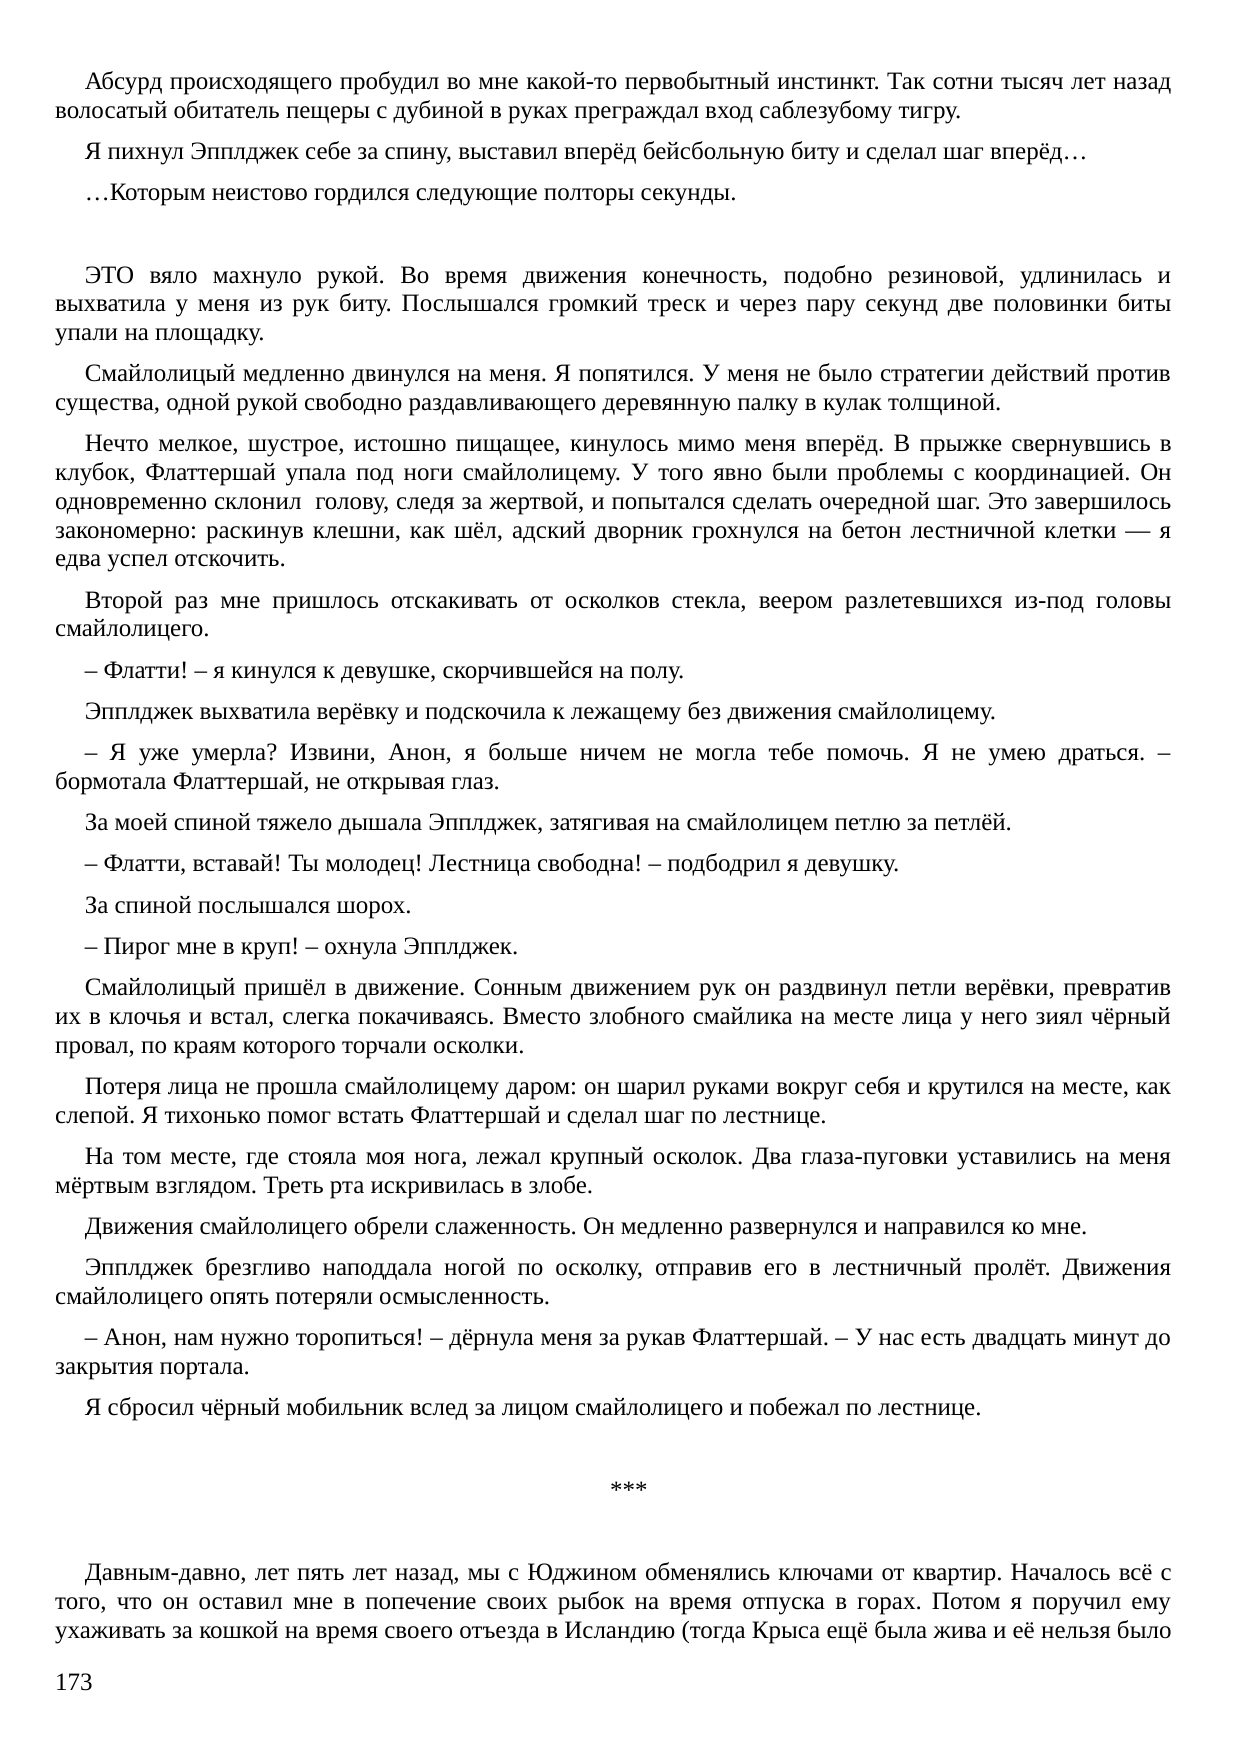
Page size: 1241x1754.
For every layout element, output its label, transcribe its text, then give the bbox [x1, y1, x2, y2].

text Эпплджек брезгливо наподдала ногой по осколку, отправив его в лестничный пролёт. Движения смайлолицего опять потеряли осмысленность. [55, 1252, 1173, 1310]
text Нечто мелкое, шустрое, истошно пищащее, кинулось мимо меня вперёд. В прыжке свернувшись в клубок, Флаттершай упала под ноги смайлолицему. У того явно были проблемы с координацией. Он одновременно склонил голову, следя за жертвой, и попытался сделать очередной шаг. Это завершилось закономерно: раскинув клешни, как шёл, адский дворник грохнулся на бетон лестничной клетки — я едва успел отскочить. [55, 428, 1173, 572]
text Я пихнул Эпплджек себе за спину, выставил вперёд бейсбольную биту и сделал шаг вперёд… [55, 136, 1173, 165]
text На том месте, где стояла моя нога, лежал крупный осколок. Два глаза-пуговки уставились на меня мёртвым взглядом. Треть рта искривилась в злобе. [55, 1141, 1173, 1198]
text *** [55, 1475, 1173, 1503]
text …Которым неистово гордился следующие полторы секунды. [55, 177, 1173, 206]
text – Анон, нам нужно торопиться! – дёрнула меня за рукав Флаттершай. – У нас есть двадцать минут до закрытия портала. [55, 1322, 1173, 1380]
text Давным-давно, лет пять лет назад, мы с Юджином обменялись ключами от квартир. Началось всё с того, что он оставил мне в попечение своих рыбок на время отпуска в горах. Потом я поручил ему ухаживать за кошкой на время своего отъезда в Исландию (тогда Крыса ещё была жива и её нельзя было [55, 1557, 1173, 1643]
text – Пирог мне в круп! – охнула Эпплджек. [55, 931, 1173, 960]
text За моей спиной тяжело дышала Эпплджек, затягивая на смайлолицем петлю за петлёй. [55, 807, 1173, 836]
text Я сбросил чёрный мобильник вслед за лицом смайлолицего и побежал по лестнице. [55, 1392, 1173, 1421]
text ЭТО вяло махнуло рукой. Во время движения конечность, подобно резиновой, удлинилась и выхватила у меня из рук биту. Послышался громкий треск и через пару секунд две половинки биты упали на площадку. [55, 260, 1173, 346]
text – Я уже умерла? Извини, Анон, я больше ничем не могла тебе помочь. Я не умею драться. – бормотала Флаттершай, не открывая глаз. [55, 737, 1173, 795]
text – Флатти! – я кинулся к девушке, скорчившейся на полу. [55, 655, 1173, 683]
text – Флатти, вставай! Ты молодец! Лестница свободна! – подбодрил я девушку. [55, 848, 1173, 877]
text Движения смайлолицего обрели слаженность. Он медленно развернулся и направился ко мне. [55, 1211, 1173, 1240]
text Абсурд происходящего пробудил во мне какой-то первобытный инстинкт. Так сотни тысяч лет назад волосатый обитатель пещеры с дубиной в руках преграждал вход саблезубому тигру. [55, 66, 1173, 123]
text Второй раз мне пришлось отскакивать от осколков стекла, веером разлетевшихся из-под головы смайлолицего. [55, 585, 1173, 642]
text Потеря лица не прошла смайлолицему даром: он шарил руками вокруг себя и крутился на месте, как слепой. Я тихонько помог встать Флаттершай и сделал шаг по лестнице. [55, 1071, 1173, 1128]
text Эпплджек выхватила верёвку и подскочила к лежащему без движения смайлолицему. [55, 696, 1173, 725]
text Смайлолицый медленно двинулся на меня. Я попятился. У меня не было стратегии действий против существа, одной рукой свободно раздавливающего деревянную палку в кулак толщиной. [55, 358, 1173, 416]
text Смайлолицый пришёл в движение. Сонным движением рук он раздвинул петли верёвки, превратив их в клочья и встал, слегка покачиваясь. Вместо злобного смайлика на месте лица у него зиял чёрный провал, по краям которого торчали осколки. [55, 972, 1173, 1058]
text За спиной послышался шорох. [55, 890, 1173, 918]
